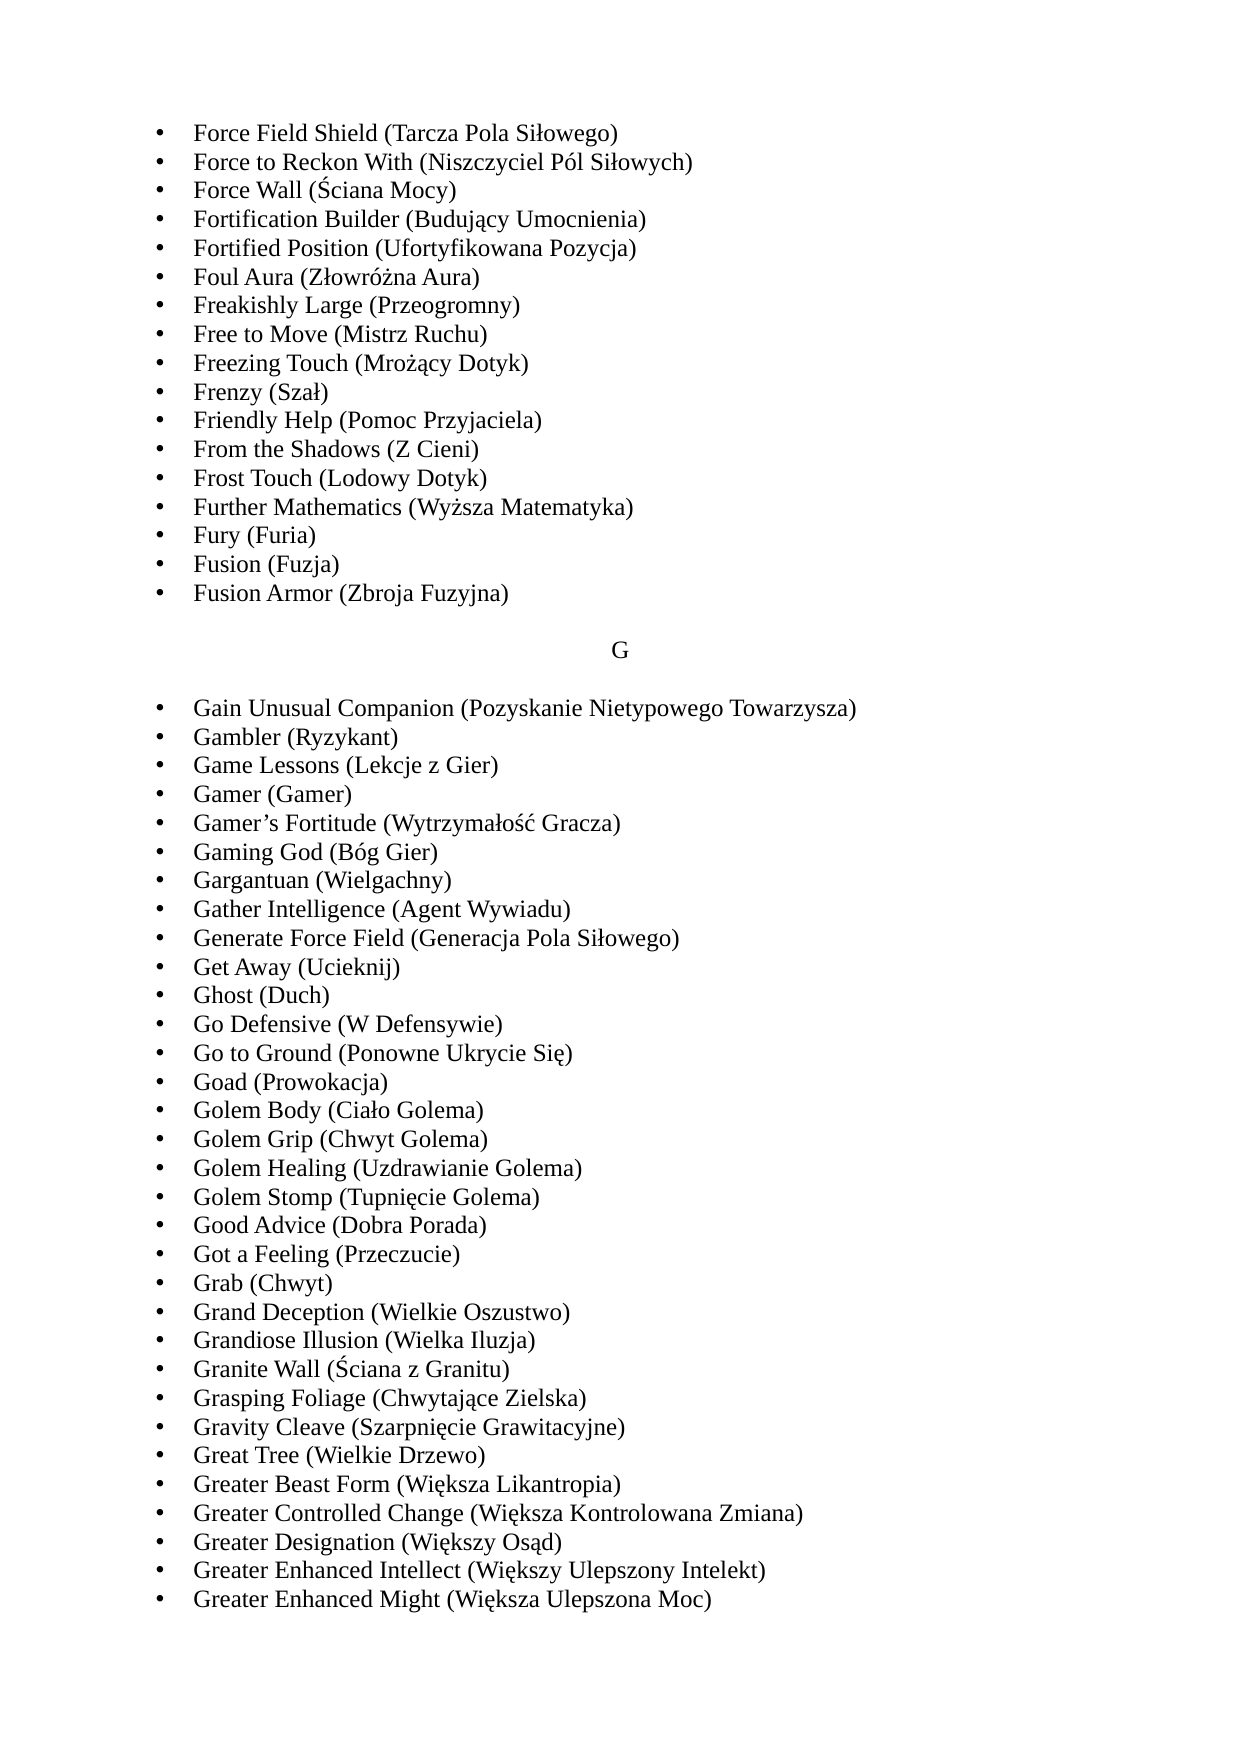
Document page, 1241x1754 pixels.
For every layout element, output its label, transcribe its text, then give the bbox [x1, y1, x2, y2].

list Get Away (Ucieknij) [156, 952, 1122, 981]
list Fury (Furia) [156, 521, 1122, 549]
list Gain Unusual Companion (Pozyskanie Nietypowego Towarzysza) [156, 693, 1122, 722]
list Greater Beast Form (Większa Likantropia) [156, 1469, 1122, 1498]
list Game Lessons (Lekcje z Gier) [156, 751, 1122, 779]
list Further Mathematics (Wyższa Matematyka) [156, 492, 1122, 521]
list Go to Ground (Ponowne Ukrycie Się) [156, 1038, 1122, 1067]
list Ghost (Duch) [156, 981, 1122, 1009]
list From the Shadows (Z Cieni) [156, 434, 1122, 463]
list Greater Enhanced Might (Większa Ulepszona Moc) [156, 1584, 1122, 1613]
list Grandiose Illusion (Wielka Iluzja) [156, 1326, 1122, 1354]
list Golem Body (Ciało Golema) [156, 1096, 1122, 1124]
list Friendly Help (Pomoc Przyjaciela) [156, 406, 1122, 434]
list Fortification Builder (Budujący Umocnienia) [156, 204, 1122, 233]
list Grab (Chwyt) [156, 1268, 1122, 1297]
list Gravity Cleave (Szarpnięcie Grawitacyjne) [156, 1412, 1122, 1441]
list Goad (Prowokacja) [156, 1067, 1122, 1096]
list Good Advice (Dobra Porada) [156, 1211, 1122, 1239]
list Frost Touch (Lodowy Dotyk) [156, 463, 1122, 492]
list Grasping Foliage (Chwytające Zielska) [156, 1383, 1122, 1412]
list Golem Grip (Chwyt Golema) [156, 1124, 1122, 1153]
list Force to Reckon With (Niszczyciel Pól Siłowych) [156, 147, 1122, 176]
list Frenzy (Szał) [156, 377, 1122, 406]
list Foul Aura (Złowróżna Aura) [156, 262, 1122, 291]
list Greater Designation (Większy Osąd) [156, 1527, 1122, 1556]
list Gather Intelligence (Agent Wywiadu) [156, 894, 1122, 923]
list Gamer (Gamer) [156, 779, 1122, 808]
list Fusion (Fuzja) [156, 549, 1122, 578]
list Freezing Touch (Mrożący Dotyk) [156, 348, 1122, 377]
list Generate Force Field (Generacja Pola Siłowego) [156, 923, 1122, 952]
text G [118, 636, 1122, 664]
list Force Field Shield (Tarcza Pola Siłowego) [156, 118, 1122, 147]
list Freakishly Large (Przeogromny) [156, 291, 1122, 319]
list Free to Move (Mistrz Ruchu) [156, 319, 1122, 348]
list Got a Feeling (Przeczucie) [156, 1239, 1122, 1268]
list Gambler (Ryzykant) [156, 722, 1122, 751]
list Gaming God (Bóg Gier) [156, 837, 1122, 866]
list Great Tree (Wielkie Drzewo) [156, 1441, 1122, 1469]
list Golem Healing (Uzdrawianie Golema) [156, 1153, 1122, 1182]
list Golem Stomp (Tupnięcie Golema) [156, 1182, 1122, 1211]
list Gamer’s Fortitude (Wytrzymałość Gracza) [156, 808, 1122, 837]
list Fortified Position (Ufortyfikowana Pozycja) [156, 233, 1122, 262]
list Force Wall (Ściana Mocy) [156, 176, 1122, 204]
list Greater Enhanced Intellect (Większy Ulepszony Intelekt) [156, 1556, 1122, 1584]
list Gargantuan (Wielgachny) [156, 866, 1122, 894]
list Greater Controlled Change (Większa Kontrolowana Zmiana) [156, 1498, 1122, 1527]
list Fusion Armor (Zbroja Fuzyjna) [156, 578, 1122, 607]
list Grand Deception (Wielkie Oszustwo) [156, 1297, 1122, 1326]
list Granite Wall (Ściana z Granitu) [156, 1354, 1122, 1383]
list Go Defensive (W Defensywie) [156, 1009, 1122, 1038]
